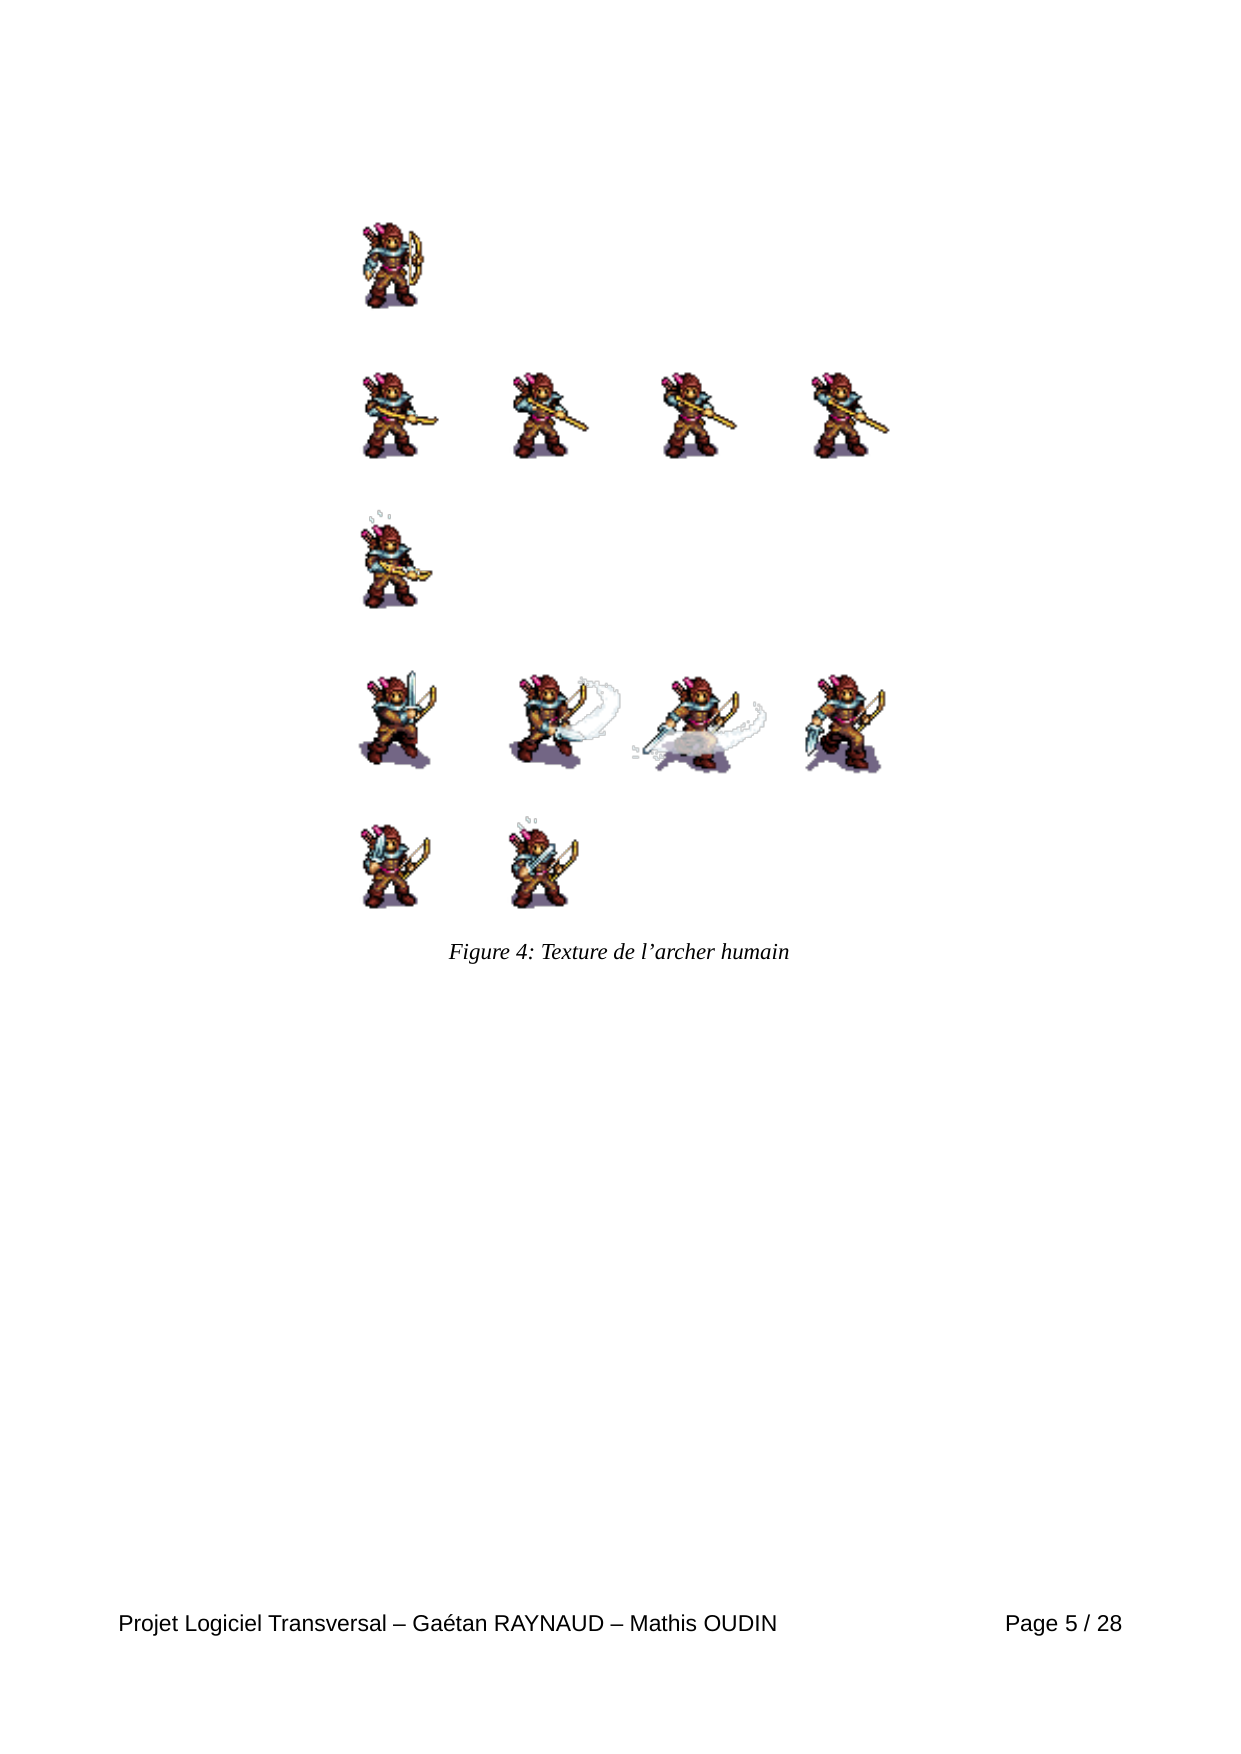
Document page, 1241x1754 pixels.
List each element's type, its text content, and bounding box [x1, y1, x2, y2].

picture [320, 188, 920, 938]
text Figure 4: Texture de l’archer humain [320, 938, 920, 964]
